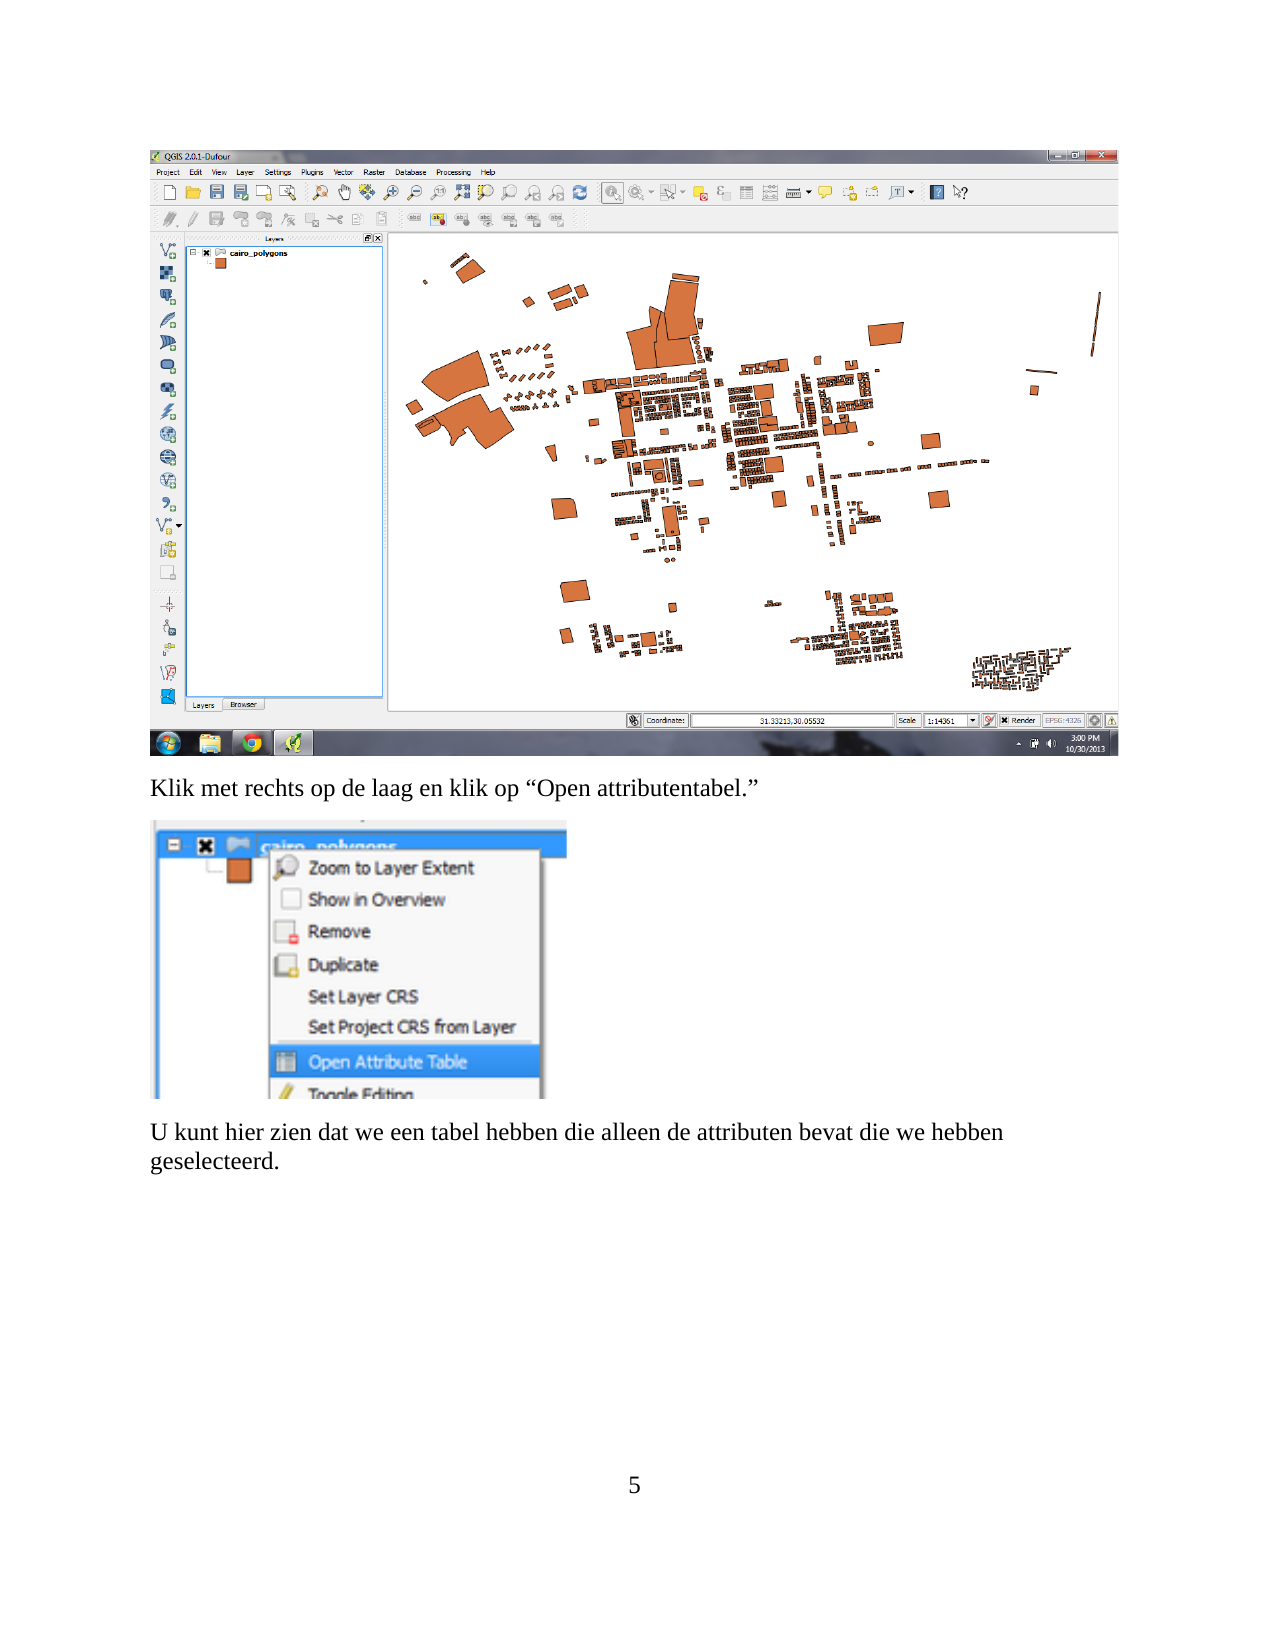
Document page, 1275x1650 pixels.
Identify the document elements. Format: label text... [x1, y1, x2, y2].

text Klik met rechts op de laag en klik op “Open attributentabel.” [150, 773, 1125, 802]
picture [150, 150, 1119, 756]
text U kunt hier zien dat we een tabel hebben die alleen de attributen bevat die we hebben geselecteerd. [150, 1117, 1125, 1174]
picture [150, 820, 567, 1099]
